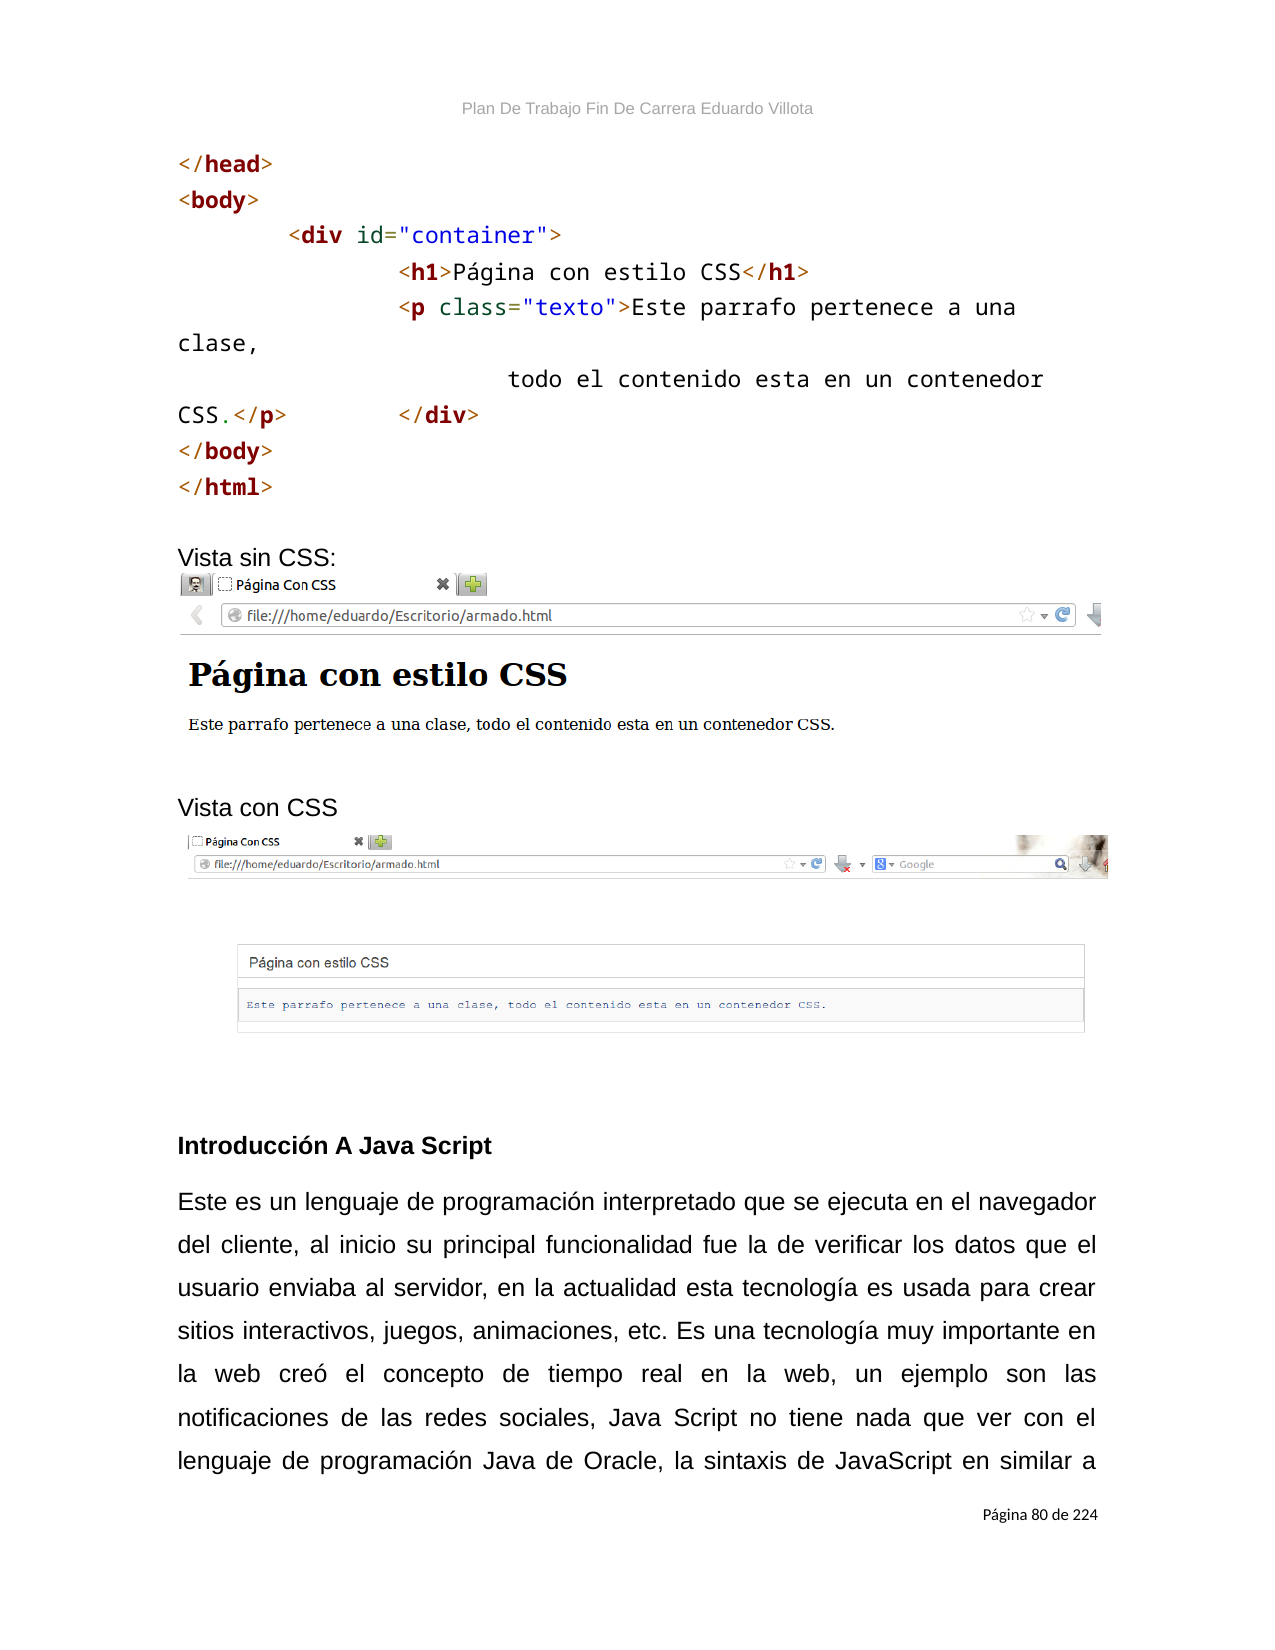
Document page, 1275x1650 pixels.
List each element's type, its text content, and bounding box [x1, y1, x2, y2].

picture [180, 573, 1101, 779]
text Este es un lenguaje de programación interpretado que se ejecuta en el navegador del cliente, al inicio su principal funcionalidad fue la de verificar los datos que el usuario enviaba al servidor, en la actualidad esta tecnología es usada para crear sitios interactivos, juegos, animaciones, etc. Es una tecnología muy importante en la web creó el concepto de tiempo real en la web, un ejemplo son las notificaciones de las redes sociales, Java Script no tiene nada que ver con el lenguaje de programación Java de Oracle, la sintaxis de JavaScript en similar a [177, 1187, 1098, 1474]
text </html> [177, 471, 1098, 502]
text Vista con CSS [177, 779, 1098, 822]
text <div id="container"> [177, 219, 1098, 251]
text Vista sin CSS: [177, 543, 1098, 572]
picture [187, 835, 1109, 1062]
text <p class="texto">Este parrafo pertenece a una clase, [177, 291, 1098, 358]
text </body> [177, 435, 1098, 466]
text Introducción A Java Script [177, 1131, 1098, 1160]
text <h1>Página con estilo CSS</h1> [177, 255, 1098, 287]
text <body> [177, 183, 1098, 215]
text todo el contenido esta en un contenedor CSS.</p> </div> [177, 363, 1098, 430]
text </head> [177, 148, 1098, 179]
